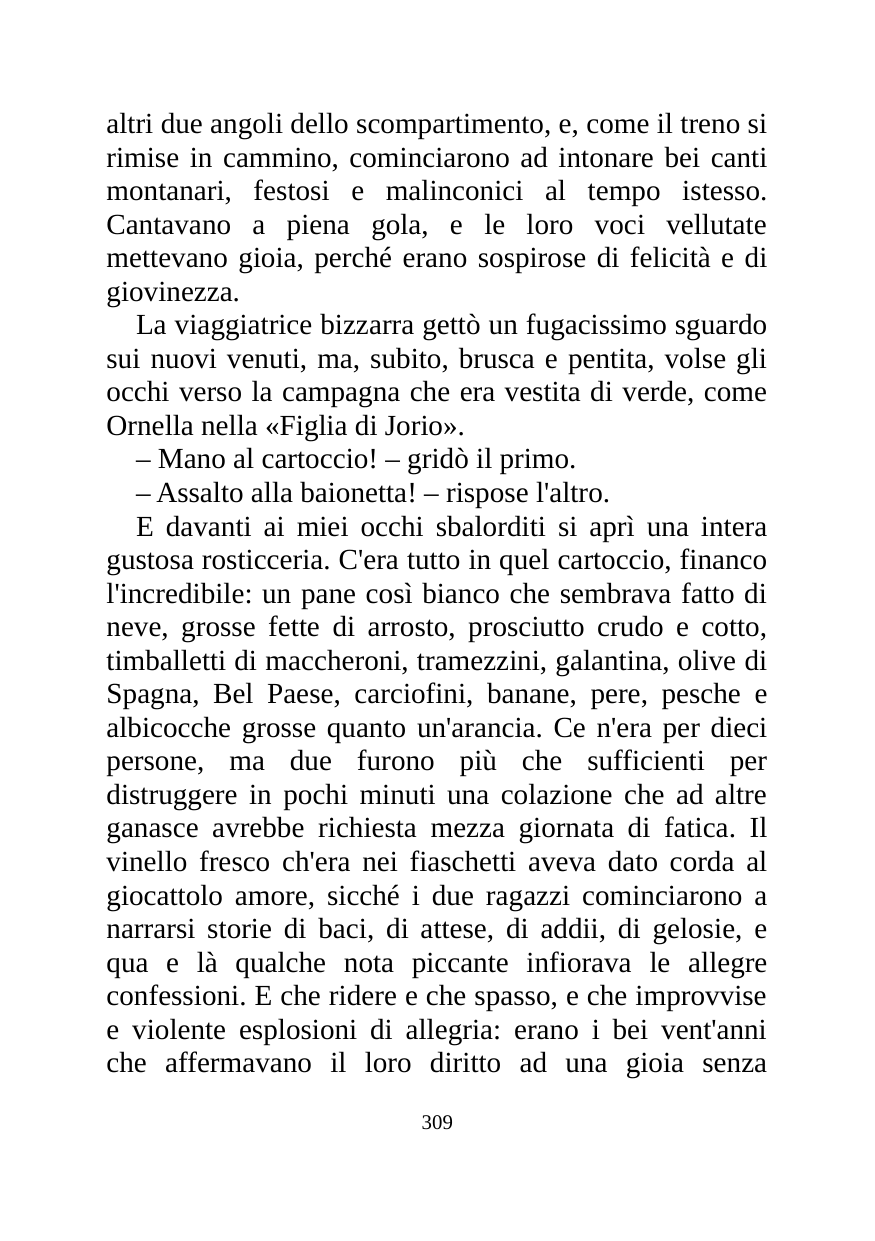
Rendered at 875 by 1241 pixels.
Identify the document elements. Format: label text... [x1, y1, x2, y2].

text – Mano al cartoccio! – gridò il primo. [106, 442, 768, 475]
text E davanti ai miei occhi sbalorditi si aprì una intera gustosa rosticceria. C'era tutto in quel cartoccio, financo l'incredibile: un pane così bianco che sembrava fatto di neve, grosse fette di arrosto, prosciutto crudo e cotto, timballetti di maccheroni, tramezzini, galantina, olive di Spagna, Bel Paese, carciofini, banane, pere, pesche e albicocche grosse quanto un'arancia. Ce n'era per dieci persone, ma due furono più che sufficienti per distruggere in pochi minuti una colazione che ad altre ganasce avrebbe richiesta mezza giornata di fatica. Il vinello fresco ch'era nei fiaschetti aveva dato corda al giocattolo amore, sicché i due ragazzi cominciarono a narrarsi storie di baci, di attese, di addii, di gelosie, e qua e là qualche nota piccante infiorava le allegre confessioni. E che ridere e che spasso, e che improvvise e violente esplosioni di allegria: erano i bei vent'anni che affermavano il loro diritto ad una gioia senza [106, 509, 768, 1079]
text altri due angoli dello scompartimento, e, come il treno si rimise in cammino, cominciarono ad intonare bei canti montanari, festosi e malinconici al tempo istesso. Cantavano a piena gola, e le loro voci vellutate mettevano gioia, perché erano sospirose di felicità e di giovinezza. [106, 106, 768, 307]
text – Assalto alla baionetta! – rispose l'altro. [106, 475, 768, 509]
text La viaggiatrice bizzarra gettò un fugacissimo sguardo sui nuovi venuti, ma, subito, brusca e pentita, volse gli occhi verso la campagna che era vestita di verde, come Ornella nella «Figlia di Jorio». [106, 307, 768, 442]
